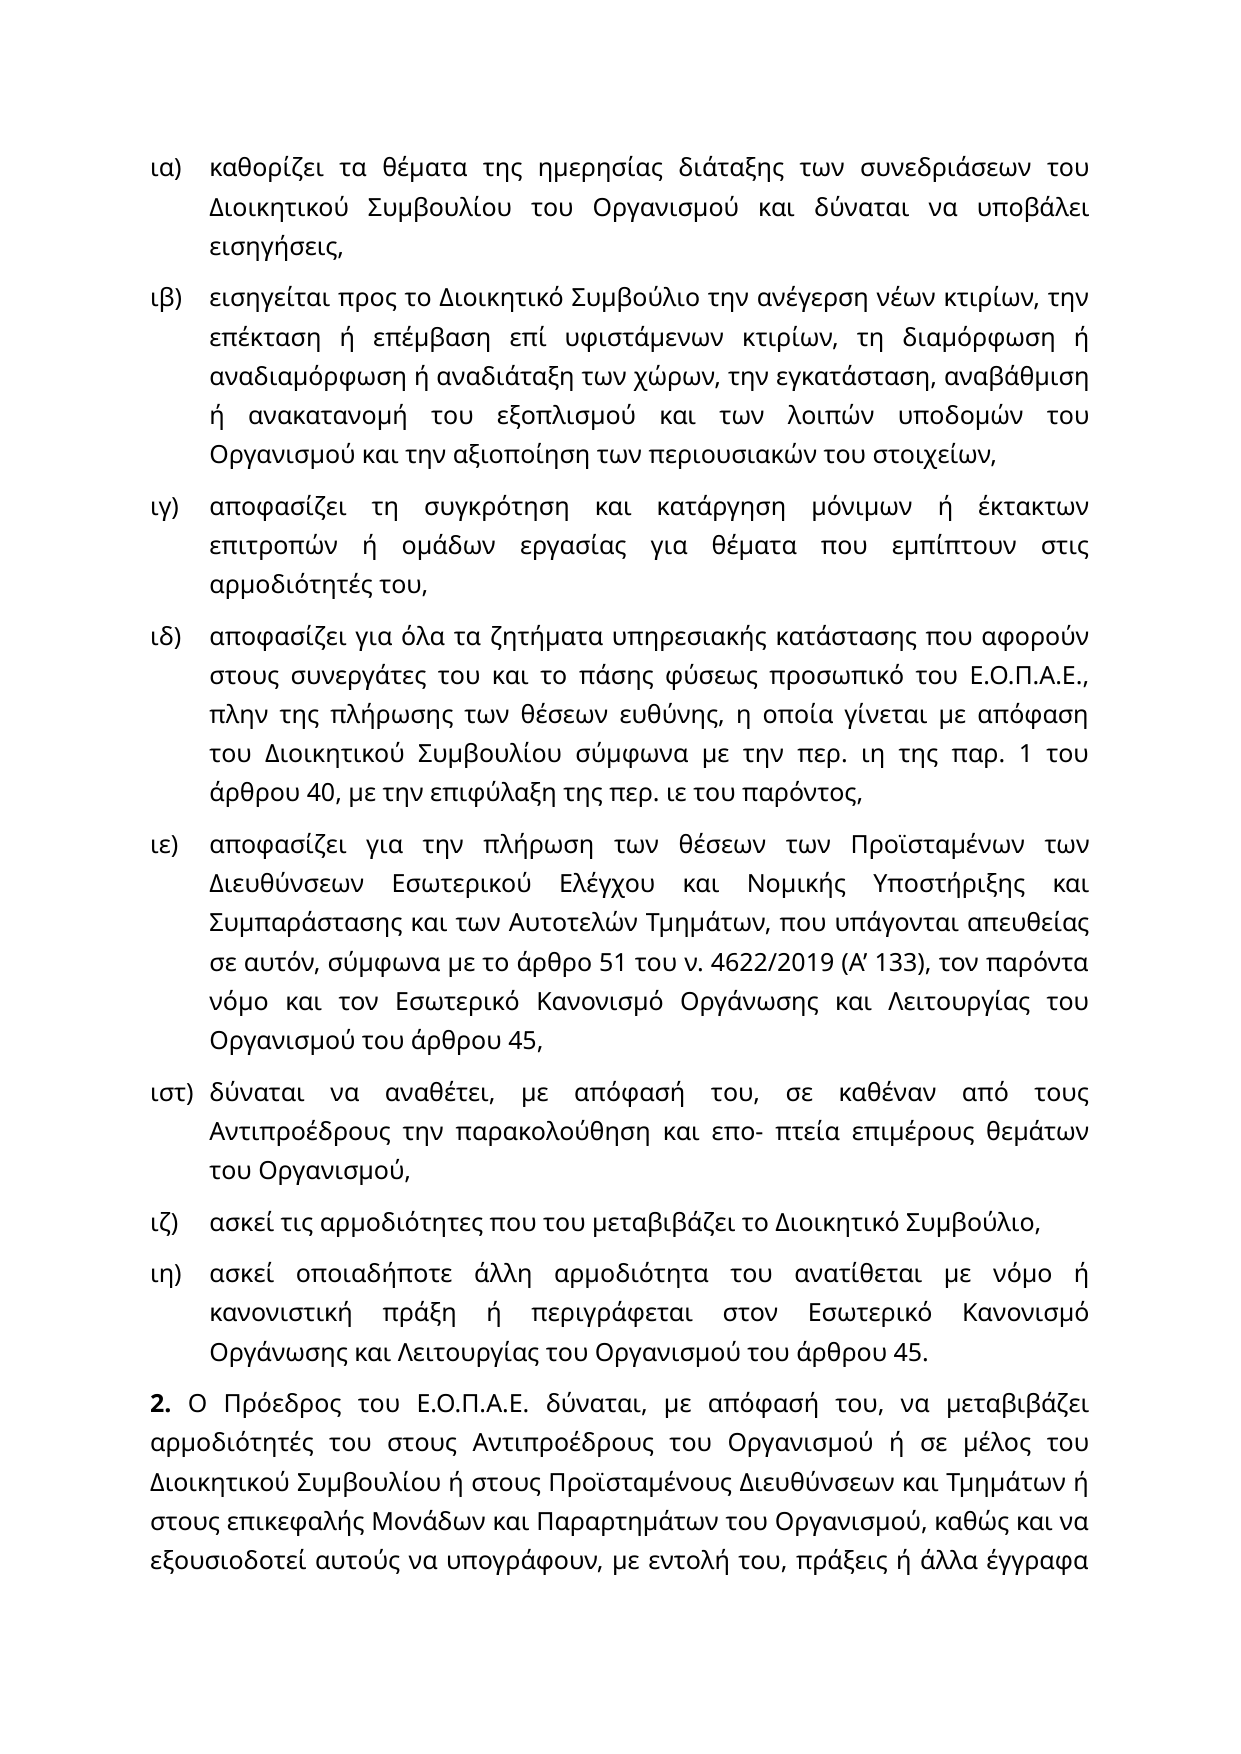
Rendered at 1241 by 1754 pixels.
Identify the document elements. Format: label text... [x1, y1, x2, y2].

list ιβ) εισηγείται προς το Διοικητικό Συμβούλιο την ανέγερση νέων κτιρίων, την επέκταση ή επέμβαση επί υφιστάμενων κτιρίων, τη διαμόρφωση ή αναδιαμόρφωση ή αναδιάταξη των χώρων, την εγκατάσταση, αναβάθμιση ή ανακατανομή του εξοπλισμού και των λοιπών υποδομών του Οργανισμού και την αξιοποίηση των περιουσιακών του στοιχείων, [150, 280, 1090, 471]
list ια) καθορίζει τα θέματα της ημερησίας διάταξης των συνεδριάσεων του Διοικητικού Συμβουλίου του Οργανισμού και δύναται να υποβάλει εισηγήσεις, [150, 150, 1090, 262]
text 2. Ο Πρόεδρος του Ε.Ο.Π.Α.Ε. δύναται, με απόφασή του, να μεταβιβάζει αρμοδιότητές του στους Αντιπροέδρους του Οργανισμού ή σε μέλος του Διοικητικού Συμβουλίου ή στους Προϊσταμένους Διευθύνσεων και Τμημάτων ή στους επικεφαλής Μονάδων και Παραρτημάτων του Οργανισμού, καθώς και να εξουσιοδοτεί αυτούς να υπογράφουν, με εντολή του, πράξεις ή άλλα έγγραφα [150, 1386, 1090, 1577]
list ιγ) αποφασίζει τη συγκρότηση και κατάργηση μόνιμων ή έκτακτων επιτροπών ή ομάδων εργασίας για θέματα που εμπίπτουν στις αρμοδιότητές του, [150, 488, 1090, 601]
list ιστ) δύναται να αναθέτει, με απόφασή του, σε καθέναν από τους Αντιπροέδρους την παρακολούθηση και επο- πτεία επιμέρους θεμάτων του Οργανισμού, [150, 1074, 1090, 1187]
list ιε) αποφασίζει για την πλήρωση των θέσεων των Προϊσταμένων των Διευθύνσεων Εσωτερικού Ελέγχου και Νομικής Υποστήριξης και Συμπαράστασης και των Αυτοτελών Τμημάτων, που υπάγονται απευθείας σε αυτόν, σύμφωνα με το άρθρο 51 του ν. 4622/2019 (Α’ 133), τον παρόντα νόμο και τον Εσωτερικό Κανονισμό Οργάνωσης και Λειτουργίας του Οργανισμού του άρθρου 45, [150, 827, 1090, 1057]
list ιζ) ασκεί τις αρμοδιότητες που του μεταβιβάζει το Διοικητικό Συμβούλιο, [150, 1204, 1090, 1238]
list ιη) ασκεί οποιαδήποτε άλλη αρμοδιότητα του ανατίθεται με νόμο ή κανονιστική πράξη ή περιγράφεται στον Εσωτερικό Κανονισμό Οργάνωσης και Λειτουργίας του Οργανισμού του άρθρου 45. [150, 1256, 1090, 1368]
list ιδ) αποφασίζει για όλα τα ζητήματα υπηρεσιακής κατάστασης που αφορούν στους συνεργάτες του και το πάσης φύσεως προσωπικό του Ε.Ο.Π.Α.Ε., πλην της πλήρωσης των θέσεων ευθύνης, η οποία γίνεται με απόφαση του Διοικητικού Συμβουλίου σύμφωνα με την περ. ιη της παρ. 1 του άρθρου 40, με την επιφύλαξη της περ. ιε του παρόντος, [150, 618, 1090, 809]
